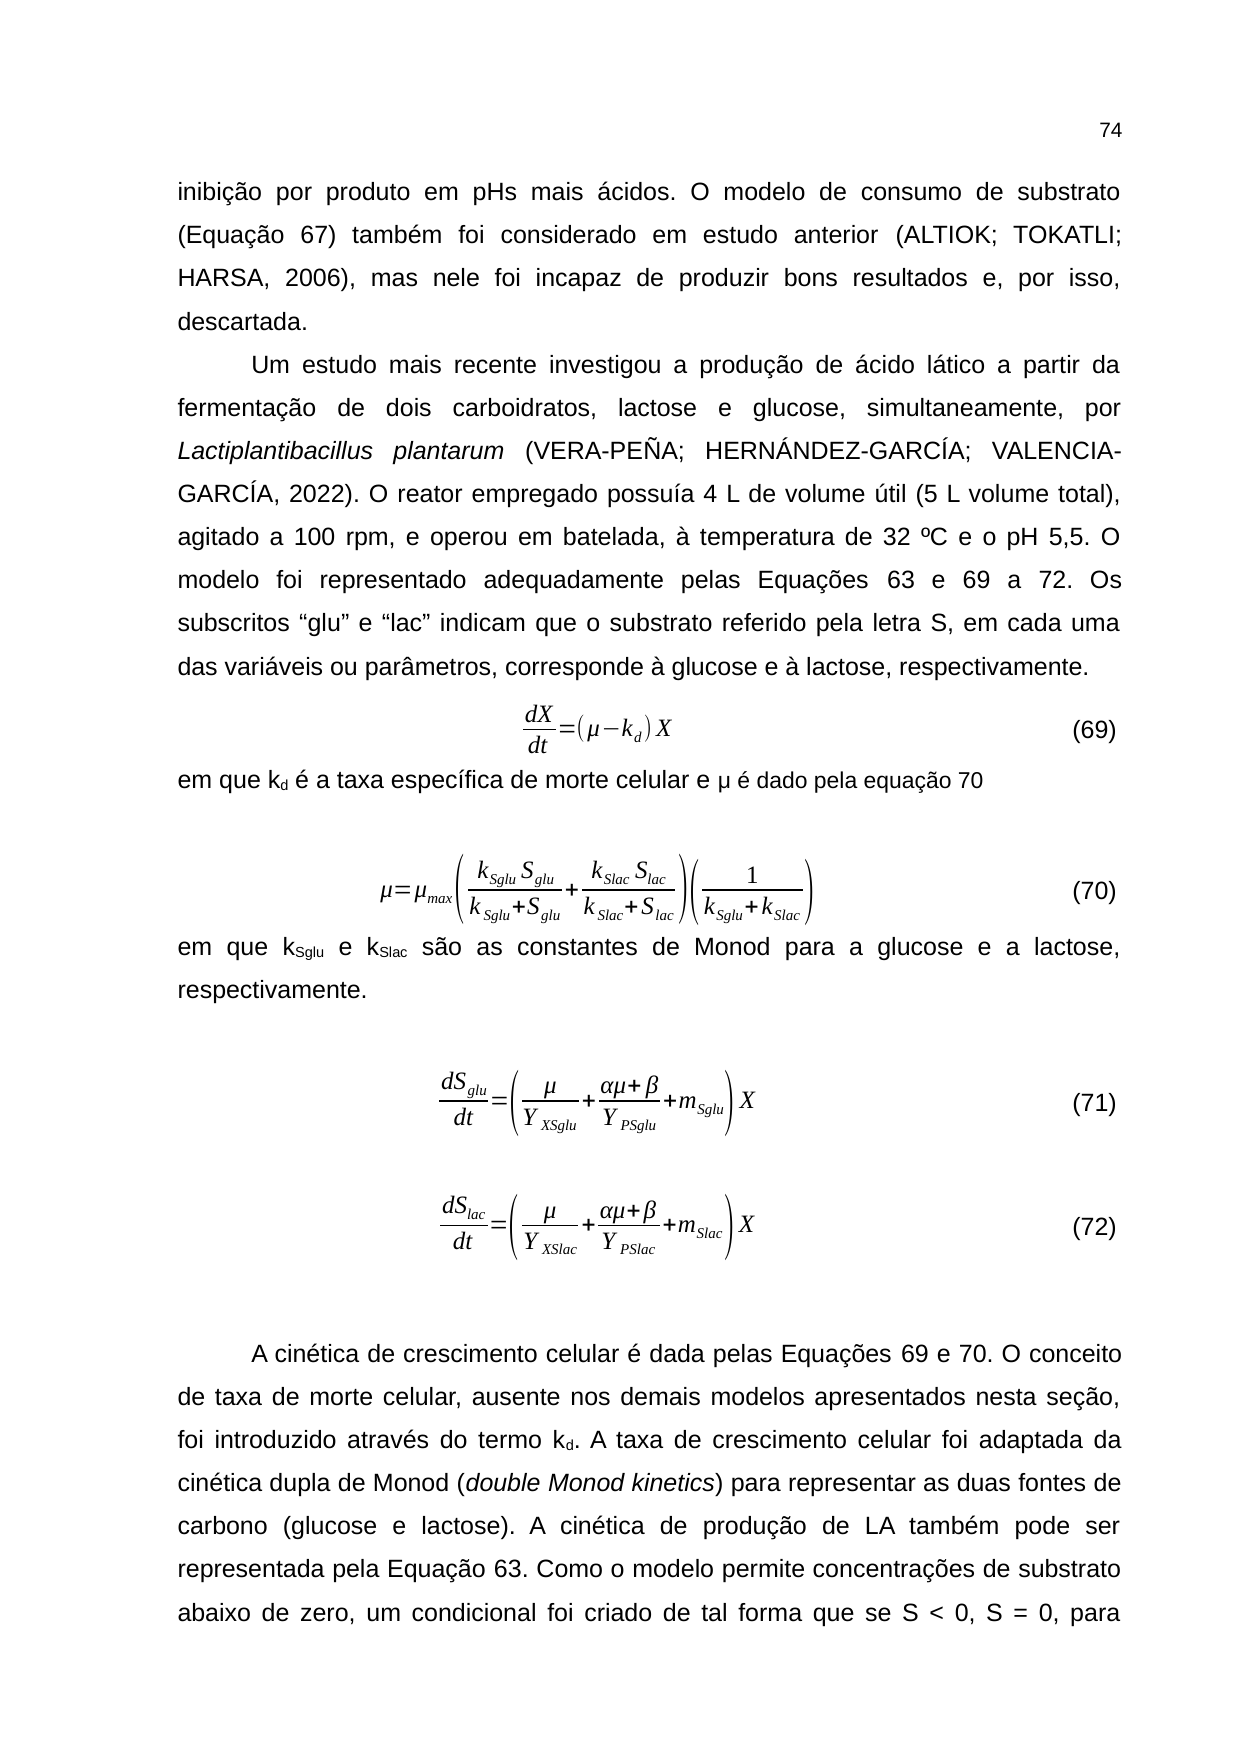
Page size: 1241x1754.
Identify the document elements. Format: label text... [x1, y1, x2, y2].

table_header [177, 848, 1017, 932]
text A cinética de crescimento celular é dada pelas Equações 69 e 70. O conceito de taxa de morte celular, ausente nos demais modelos apresentados nesta seção, foi introduzido através do termo kd. A taxa de crescimento celular foi adaptada da cinética dupla de Monod (double Monod kinetics) para representar as duas fontes de carbono (glucose e lactose). A cinética de produção de LA também pode ser representada pela Equação 63. Como o modelo permite concentrações de substrato abaixo de zero, um condicional foi criado de tal forma que se S < 0, S = 0, para [177, 1339, 1122, 1626]
table_header (71) [1017, 1062, 1122, 1143]
table_header (72) [1017, 1186, 1122, 1267]
table_header (70) [1017, 848, 1122, 932]
text Um estudo mais recente investigou a produção de ácido lático a partir da fermentação de dois carboidratos, lactose e glucose, simultaneamente, por Lactiplantibacillus plantarum (VERA-PEÑA; HERNÁNDEZ-GARCÍA; VALENCIA-GARCÍA, 2022). O reator empregado possuía 4 L de volume útil (5 L volume total), agitado a 100 rpm, e operou em batelada, à temperatura de 32 ºC e o pH 5,5. O modelo foi representado adequadamente pelas Equações 63 e 69 a 72. Os subscritos “glu” e “lac” indicam que o substrato referido pela letra S, em cada uma das variáveis ou parâmetros, corresponde à glucose e à lactose, respectivamente. [177, 349, 1122, 680]
table_header [177, 1186, 1017, 1267]
table_header [177, 1062, 1017, 1143]
text em que kd é a taxa específica de morte celular e μ é dado pela equação 70 [177, 765, 1122, 794]
text em que kSglu e kSlac são as constantes de Monod para a glucose e a lactose, respectivamente. [177, 932, 1122, 1004]
table_header (69) [1017, 695, 1122, 765]
table_header [177, 695, 1017, 765]
text inibição por produto em pHs mais ácidos. O modelo de consumo de substrato (Equação 67) também foi considerado em estudo anterior (ALTIOK; TOKATLI; HARSA, 2006), mas nele foi incapaz de produzir bons resultados e, por isso, descartada. [177, 177, 1122, 335]
